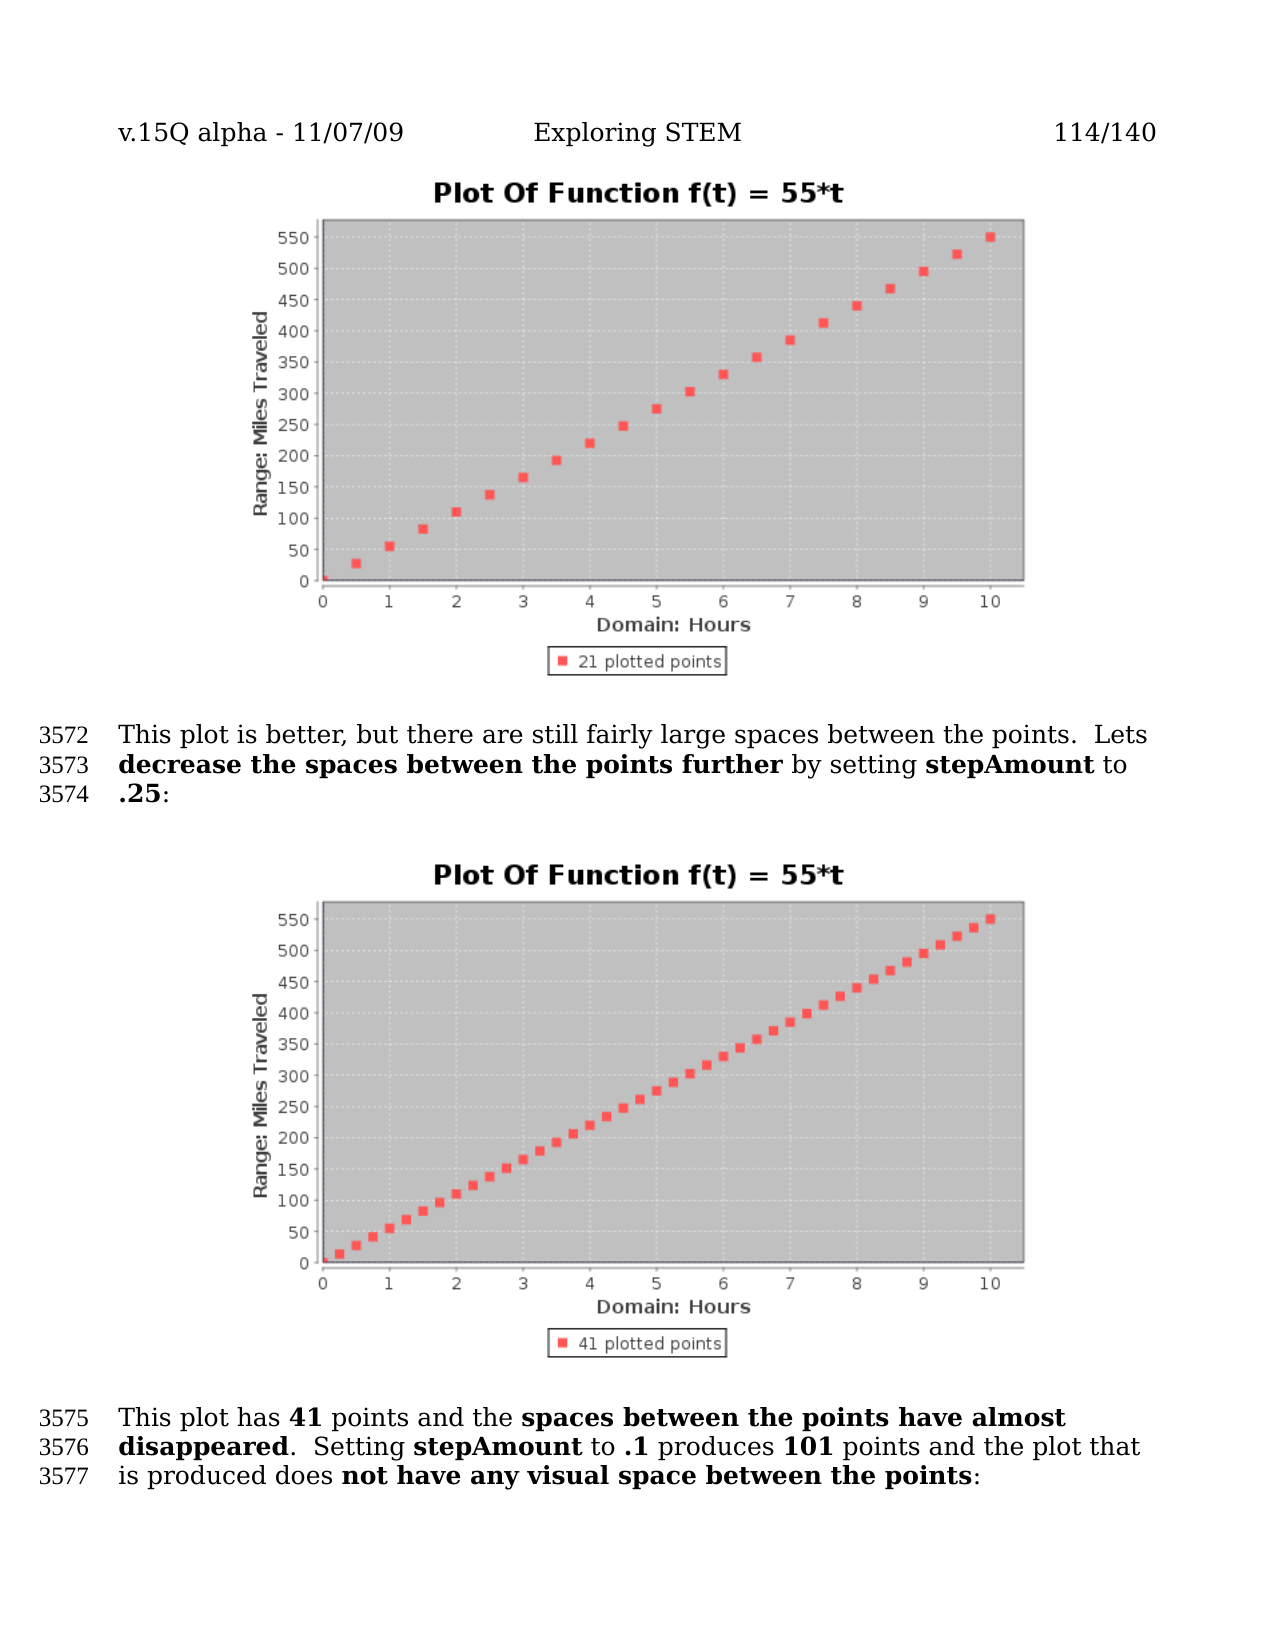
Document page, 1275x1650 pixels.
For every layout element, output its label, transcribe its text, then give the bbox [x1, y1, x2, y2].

text This plot is better, but there are still fairly large spaces between the points. Lets decrease the spaces between the points further by setting stepAmount to .25: [118, 721, 1157, 808]
picture [235, 858, 1040, 1359]
text This plot has 41 points and the spaces between the points have almost disappeared. Setting stepAmount to .1 produces 101 points and the plot that is produced does not have any visual space between the points: [118, 1403, 1157, 1491]
picture [235, 176, 1040, 677]
